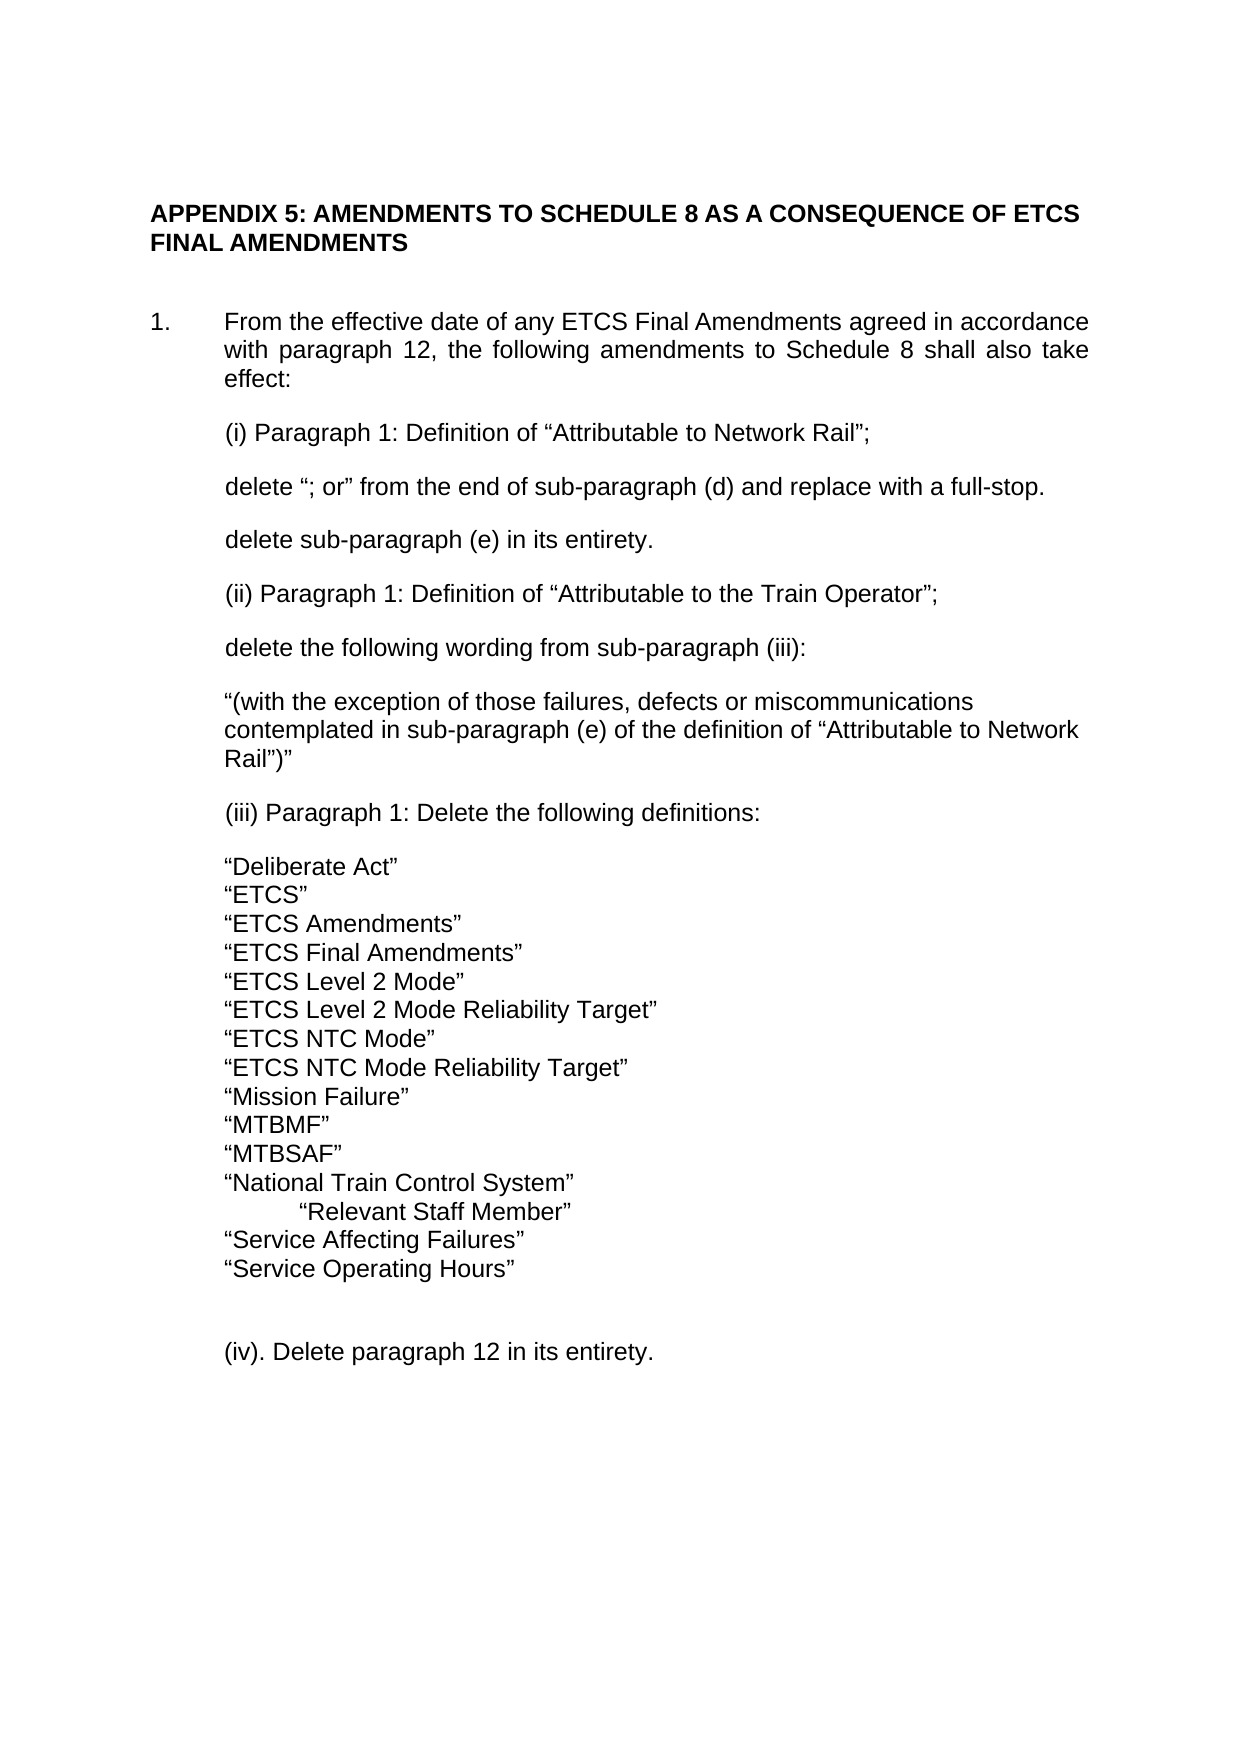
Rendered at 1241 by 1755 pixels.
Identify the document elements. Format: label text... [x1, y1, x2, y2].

text “ETCS Level 2 Mode Reliability Target” [224, 995, 1090, 1024]
text “ETCS NTC Mode Reliability Target” [224, 1053, 1090, 1081]
text delete sub-paragraph (e) in its entirety. [150, 525, 1090, 554]
text delete “; or” from the end of sub-paragraph (d) and replace with a full-stop. [150, 471, 1090, 500]
text (i) Paragraph 1: Definition of “Attributable to Network Rail”; [150, 418, 1090, 446]
text “ETCS Level 2 Mode” [224, 966, 1090, 995]
text “ETCS NTC Mode” [224, 1024, 1090, 1053]
text “Relevant Staff Member” [224, 1196, 1090, 1225]
text “MTBMF” [224, 1110, 1090, 1139]
text (ii) Paragraph 1: Definition of “Attributable to the Train Operator”; [150, 579, 1090, 608]
text “ETCS Final Amendments” [224, 938, 1090, 966]
text “ETCS” [224, 880, 1090, 909]
text delete the following wording from sub-paragraph (iii): [150, 633, 1090, 661]
subtitle Appendix 5: AMENDMENTS TO SCHEDULE 8 AS A CONSEQUENCE OF etcs final amendments [150, 199, 1090, 256]
text “(with the exception of those failures, defects or miscommunications contemplated in sub-paragraph (e) of the definition of “Attributable to Network Rail”)” [224, 686, 1090, 773]
text “Deliberate Act” [224, 851, 1090, 880]
text (iii) Paragraph 1: Delete the following definitions: [150, 798, 1090, 826]
text “National Train Control System” [224, 1168, 1090, 1196]
text 1. From the effective date of any ETCS Final Amendments agreed in accordance with paragraph 12, the following amendments to Schedule 8 shall also take effect: [150, 306, 1090, 393]
text “MTBSAF” [224, 1139, 1090, 1168]
text “Service Operating Hours” [224, 1254, 1090, 1283]
text (iv). Delete paragraph 12 in its entirety. [150, 1336, 1090, 1365]
text “Mission Failure” [224, 1081, 1090, 1110]
text “Service Affecting Failures” [224, 1225, 1090, 1254]
text “ETCS Amendments” [224, 909, 1090, 938]
